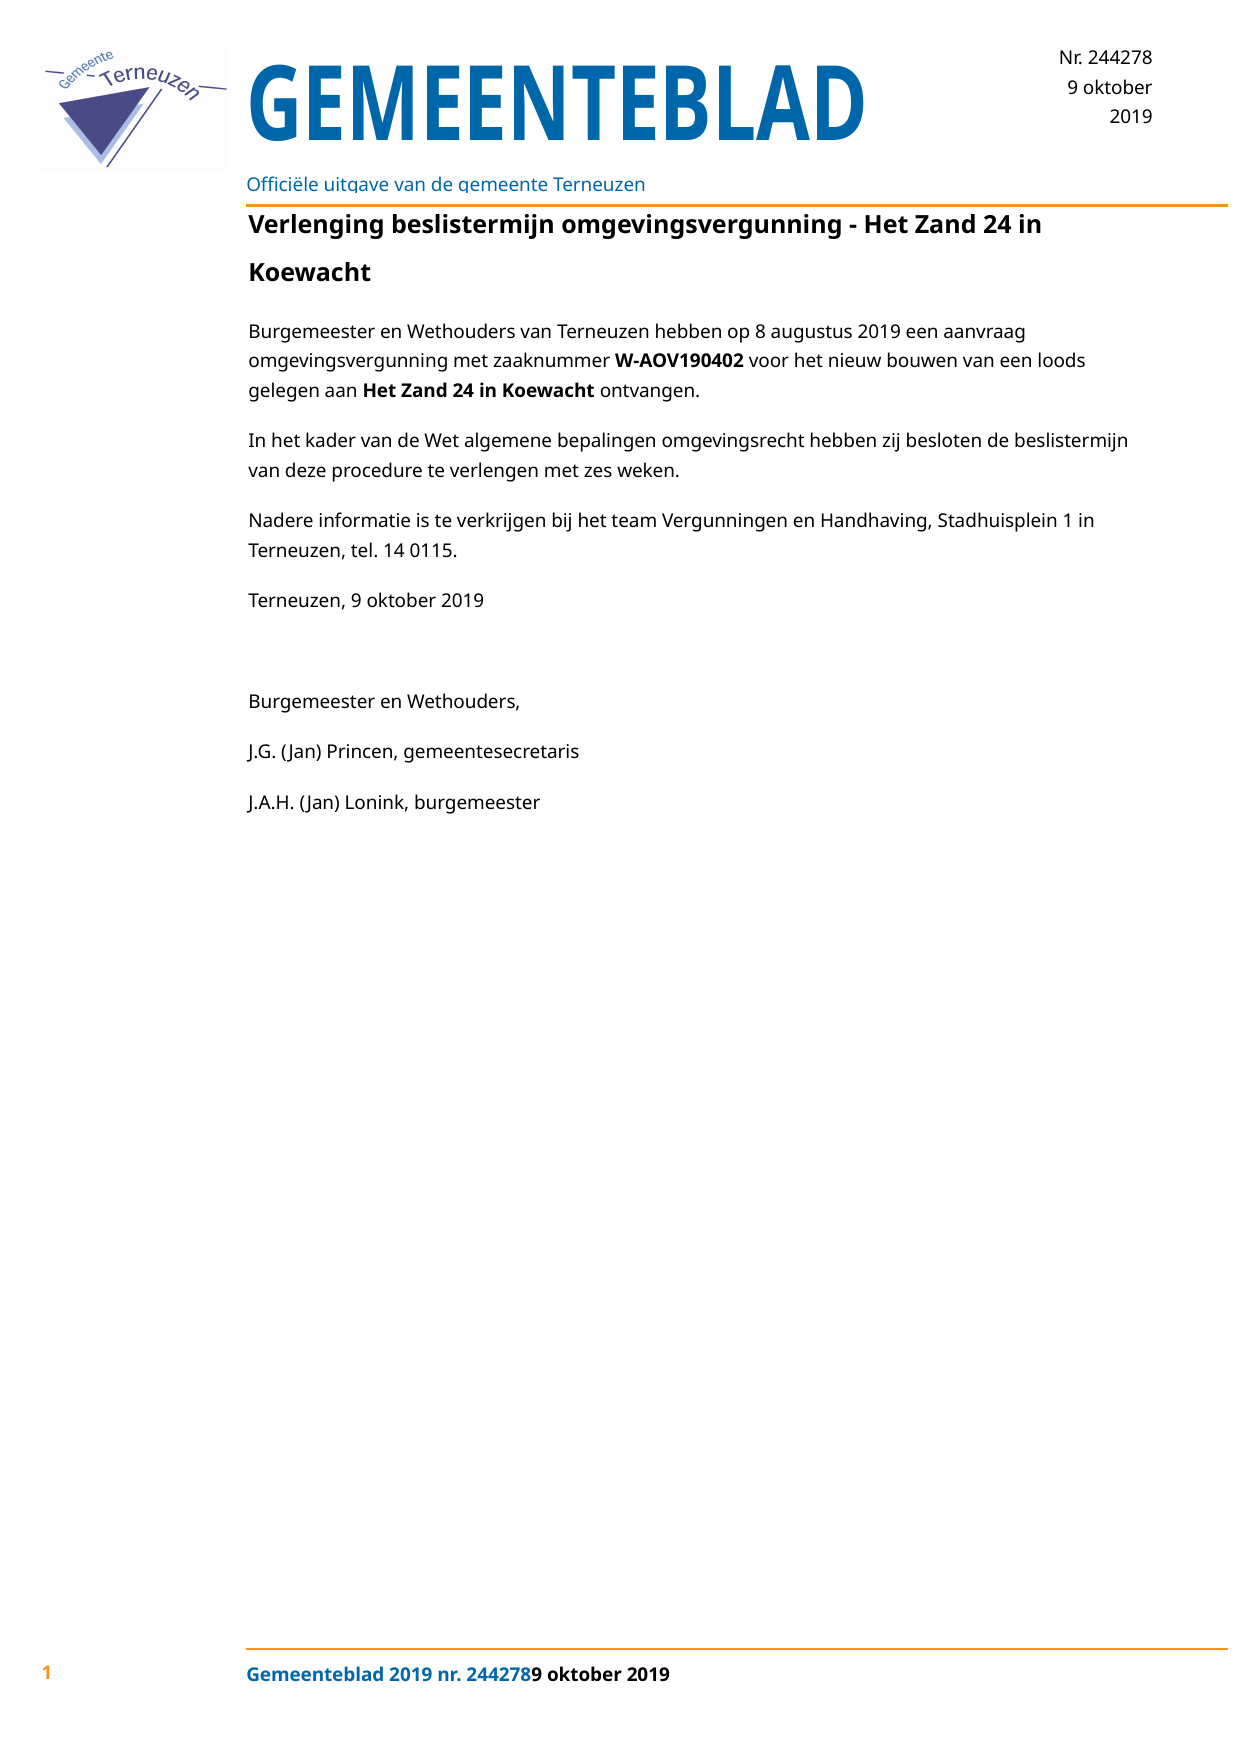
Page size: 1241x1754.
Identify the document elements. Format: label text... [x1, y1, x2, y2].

text J.A.H. (Jan) Lonink, burgemeester [248, 789, 1152, 815]
text Terneuzen, 9 oktober 2019 [248, 587, 1152, 613]
text Verlenging beslistermijn omgevingsvergunning - Het Zand 24 in Koewacht [248, 207, 1152, 288]
text In het kader van de Wet algemene bepalingen omgevingsrecht hebben zij besloten de beslistermijn van deze procedure te verlengen met zes weken. [248, 427, 1152, 483]
text J.G. (Jan) Princen, gemeentesecretaris [248, 739, 1152, 764]
text Burgemeester en Wethouders, [248, 688, 1152, 714]
picture [41, 47, 231, 172]
text Burgemeester en Wethouders van Terneuzen hebben op 8 augustus 2019 een aanvraag omgevingsvergunning met zaaknummer W-AOV190402 voor het nieuw bouwen van een loods gelegen aan Het Zand 24 in Koewacht ontvangen. [248, 318, 1152, 403]
text Nadere informatie is te verkrijgen bij het team Vergunningen en Handhaving, Stadhuisplein 1 in Terneuzen, tel. 14 0115. [248, 507, 1152, 563]
